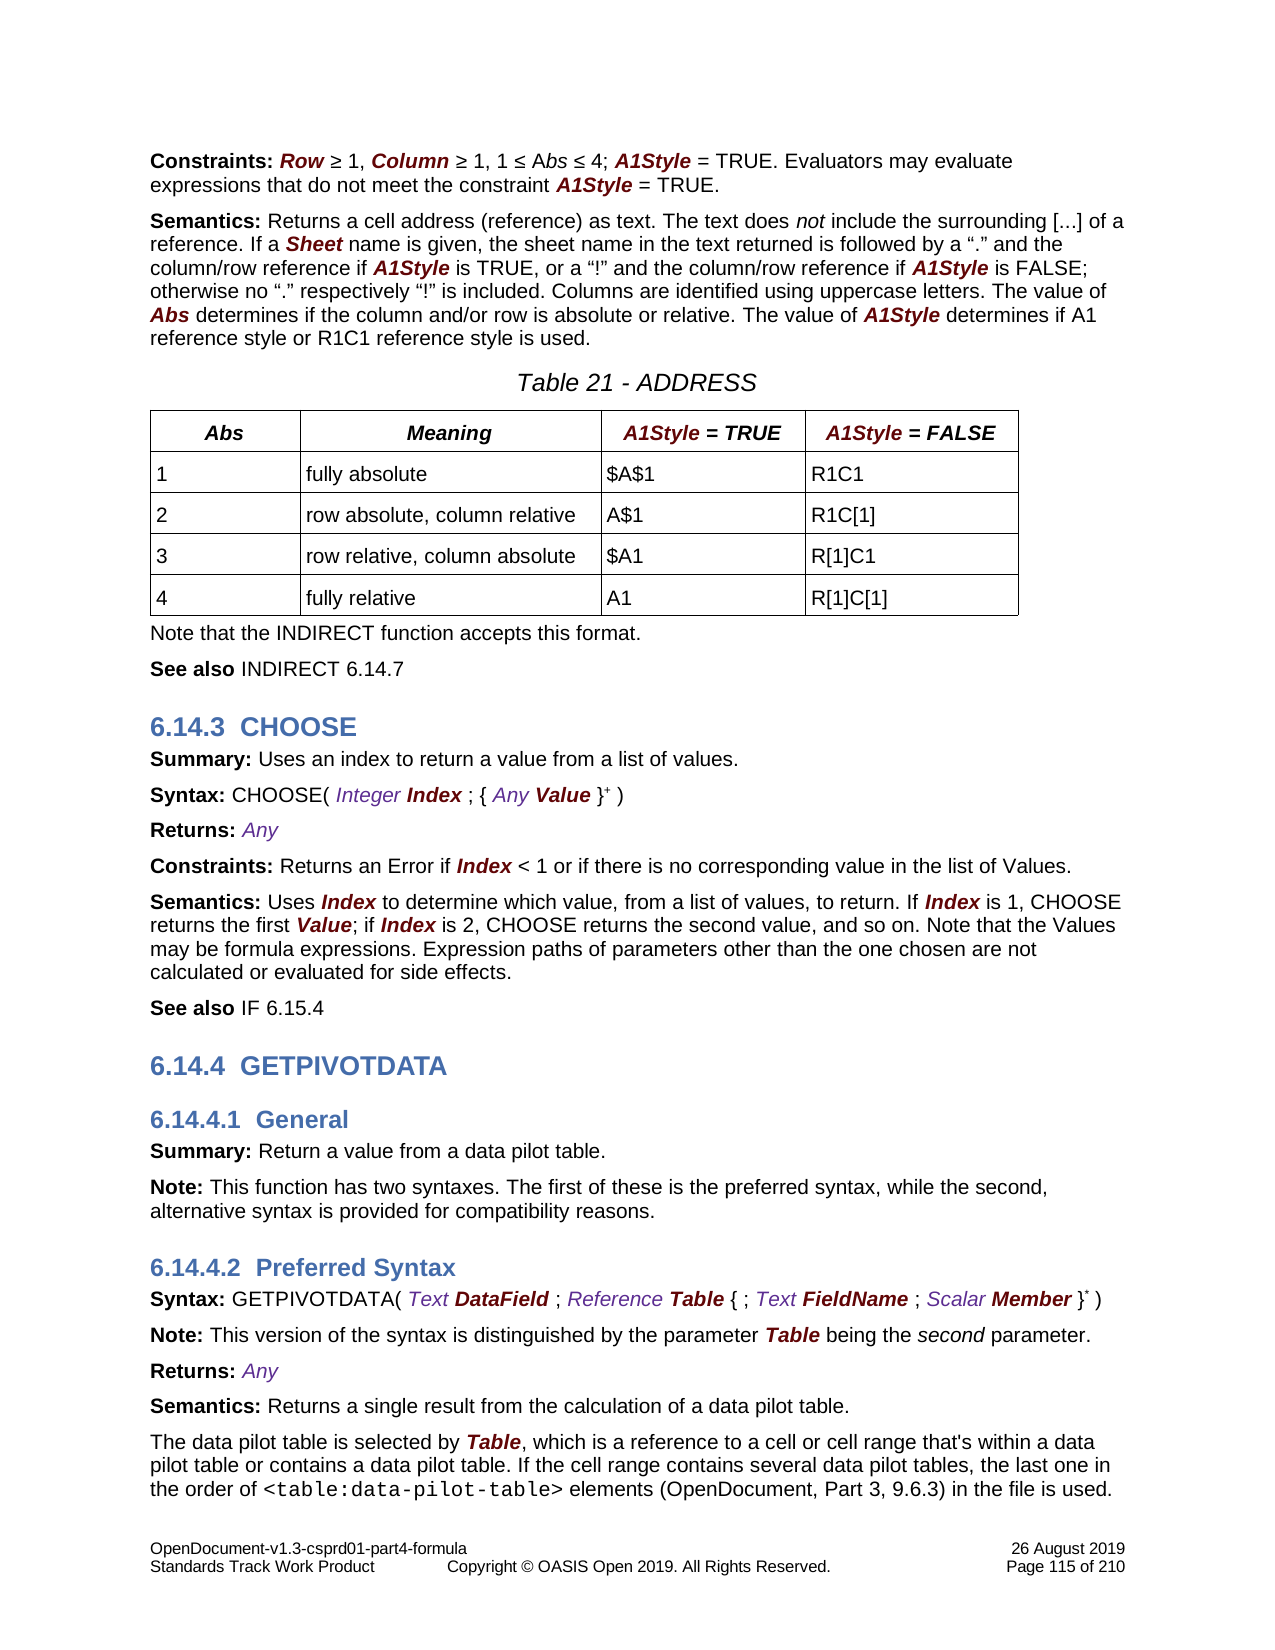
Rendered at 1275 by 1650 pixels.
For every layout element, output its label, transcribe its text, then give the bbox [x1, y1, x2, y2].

text Note: This function has two syntaxes. The first of these is the preferred syntax, while the second, alternative syntax is provided for compatibility reasons. [150, 1176, 1125, 1223]
text Constraints: Returns an Error if Index < 1 or if there is no corresponding value in the list of Values. [150, 854, 1125, 878]
text Syntax: GETPIVOTDATA( Text DataField ; Reference Table { ; Text FieldName ; Scalar Member }* ) [150, 1288, 1125, 1311]
text Summary: Uses an index to return a value from a list of values. [150, 748, 1125, 771]
text Semantics: Returns a single result from the calculation of a data pilot table. [150, 1395, 1125, 1418]
subtitle CHOOSE [150, 712, 1125, 742]
table_cell $A1 [602, 534, 805, 574]
table_header Meaning [301, 411, 601, 451]
text Semantics: Returns a cell address (reference) as text. The text does not include the surrounding [...] of a reference. If a Sheet name is given, the sheet name in the text returned is followed by a “.” and the column/row reference if A1Style is TRUE, or a “!” and the column/row reference if A1Style is FALSE; otherwise no “.” respectively “!” is included. Columns are identified using uppercase letters. The value of Abs determines if the column and/or row is absolute or relative. The value of A1Style determines if A1 reference style or R1C1 reference style is used. [150, 209, 1125, 350]
table_cell R1C1 [806, 452, 1018, 492]
subtitle Preferred Syntax [150, 1254, 1125, 1282]
table_cell $A$1 [602, 452, 805, 492]
table_cell A$1 [602, 493, 805, 533]
text Note: This version of the syntax is distinguished by the parameter Table being the second parameter. [150, 1323, 1125, 1347]
text Constraints: Row ≥ 1, Column ≥ 1, 1 ≤ Abs ≤ 4; A1Style = TRUE. Evaluators may evaluate expressions that do not meet the constraint A1Style = TRUE. [150, 150, 1125, 197]
table_cell 2 [151, 493, 300, 533]
table_cell R1C[1] [806, 493, 1018, 533]
table_cell fully absolute [301, 452, 601, 492]
text Syntax: CHOOSE( Integer Index ; { Any Value }+ ) [150, 783, 1125, 807]
text Summary: Return a value from a data pilot table. [150, 1140, 1125, 1163]
table_header A1Style = TRUE [602, 411, 805, 451]
subtitle General [150, 1106, 1125, 1134]
text Returns: Any [150, 819, 1125, 842]
subtitle GETPIVOTDATA [150, 1051, 1125, 1081]
table_cell R[1]C1 [806, 534, 1018, 574]
table_cell fully relative [301, 575, 601, 615]
table_cell 1 [151, 452, 300, 492]
table_cell A1 [602, 575, 805, 615]
table_cell 4 [151, 575, 300, 615]
text See also INDIRECT 6.14.7 [150, 657, 1125, 681]
text Returns: Any [150, 1359, 1125, 1383]
table_header Abs [151, 411, 300, 451]
text Table 21 - ADDRESS [150, 369, 1125, 397]
text Note that the INDIRECT function accepts this format. [150, 621, 1125, 645]
table_cell 3 [151, 534, 300, 574]
table_cell R[1]C[1] [806, 575, 1018, 615]
text See also IF 6.15.4 [150, 996, 1125, 1020]
text The data pilot table is selected by Table, which is a reference to a cell or cell range that's within a data pilot table or contains a data pilot table. If the cell range contains several data pilot tables, the last one in the order of <table:data-pilot-table> elements (OpenDocument, Part 3, 9.6.3) in the file is used. [150, 1430, 1125, 1503]
text Semantics: Uses Index to determine which value, from a list of values, to return. If Index is 1, CHOOSE returns the first Value; if Index is 2, CHOOSE returns the second value, and so on. Note that the Values may be formula expressions. Expression paths of parameters other than the one chosen are not calculated or evaluated for side effects. [150, 890, 1125, 984]
table_cell row relative, column absolute [301, 534, 601, 574]
table_cell row absolute, column relative [301, 493, 601, 533]
table_header A1Style = FALSE [806, 411, 1018, 451]
